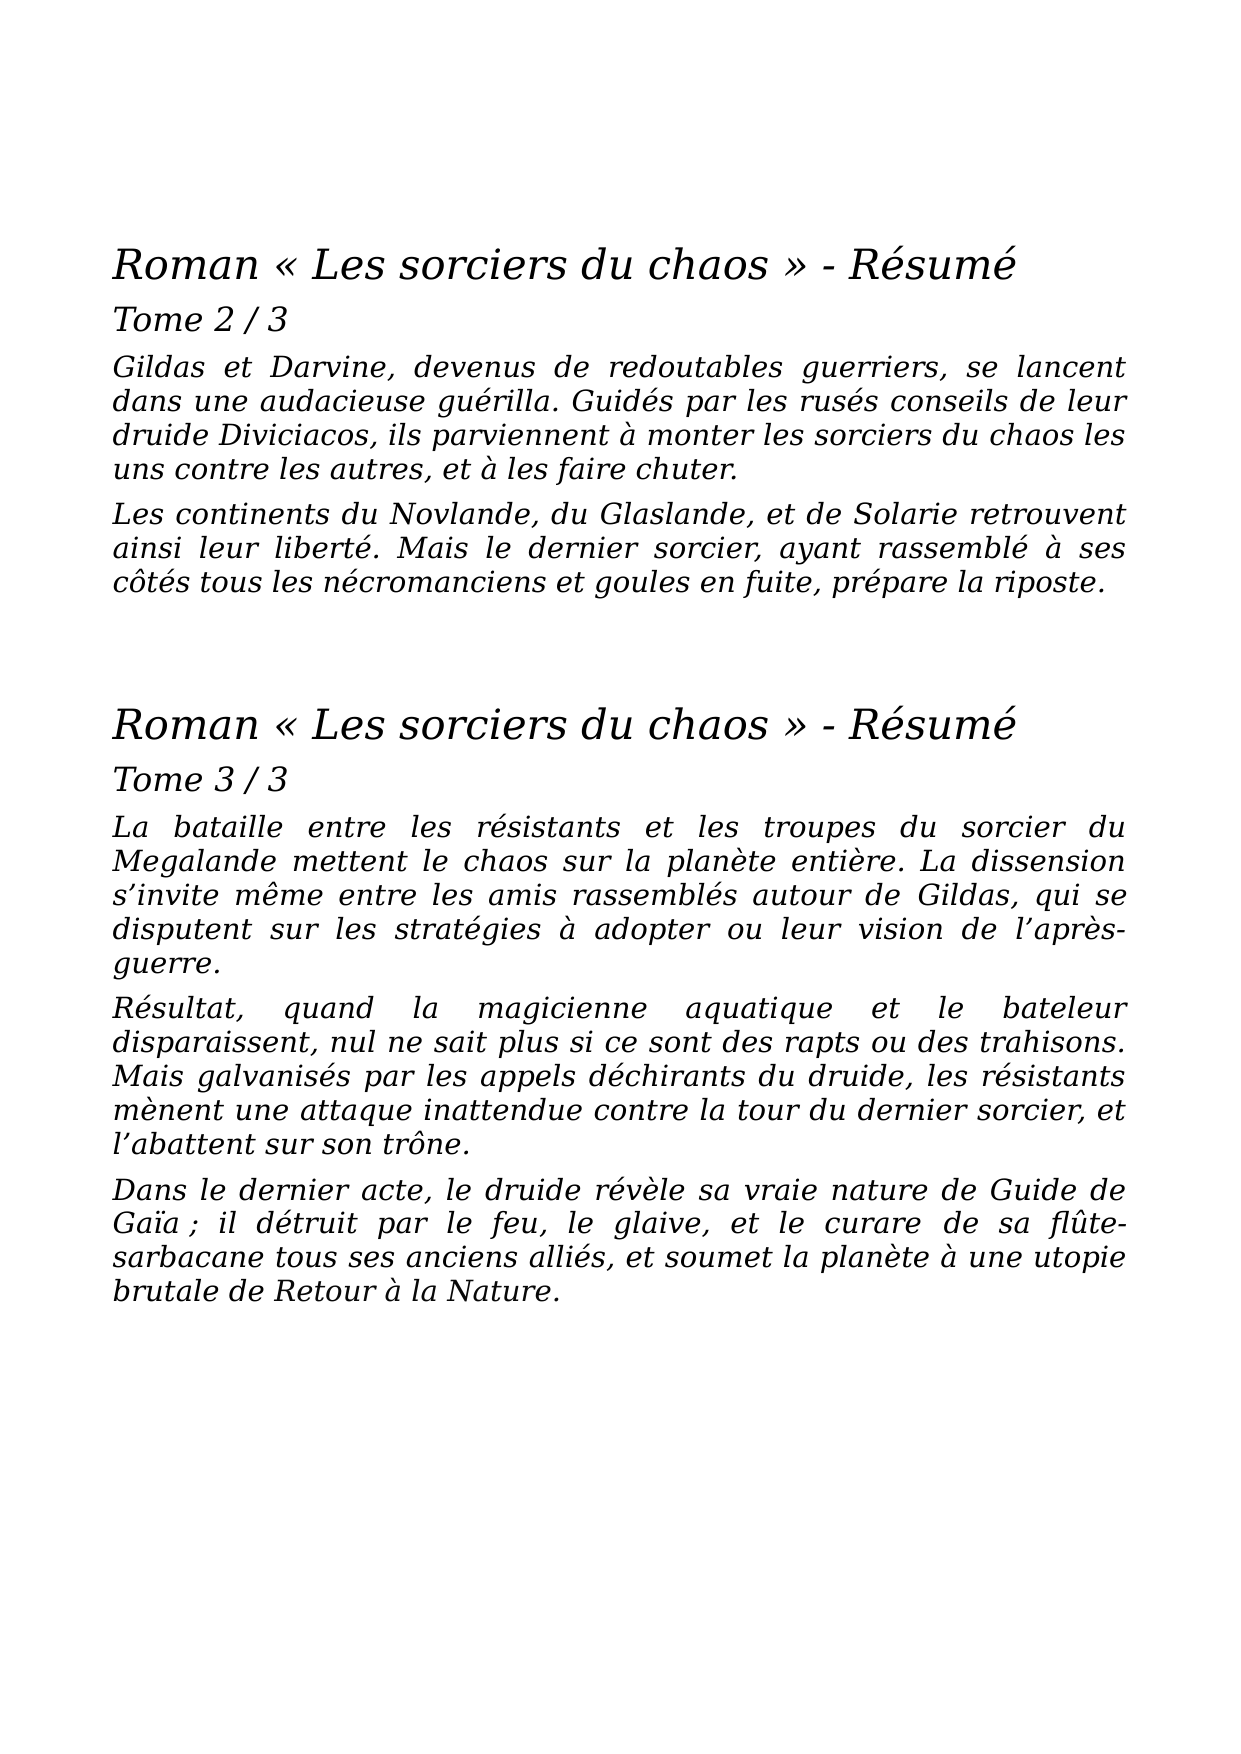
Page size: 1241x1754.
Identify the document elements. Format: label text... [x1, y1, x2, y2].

text Roman « Les sorciers du chaos » - Résumé [112, 701, 1128, 749]
text La bataille entre les résistants et les troupes du sorcier du Megalande mettent le chaos sur la planète entière. La dissension s’invite même entre les amis rassemblés autour de Gildas, qui se disputent sur les stratégies à adopter ou leur vision de l’après-guerre. [112, 811, 1128, 981]
text Gildas et Darvine, devenus de redoutables guerriers, se lancent dans une audacieuse guérilla. Guidés par les rusés conseils de leur druide Diviciacos, ils parviennent à monter les sorciers du chaos les uns contre les autres, et à les faire chuter. [112, 350, 1128, 486]
text Tome 3 / 3 [112, 761, 1128, 799]
text Tome 2 / 3 [112, 300, 1128, 339]
text Dans le dernier acte, le druide révèle sa vraie nature de Guide de Gaïa ; il détruit par le feu, le glaive, et le curare de sa flûte-sarbacane tous ses anciens alliés, et soumet la planète à une utopie brutale de Retour à la Nature. [112, 1173, 1128, 1309]
text Les continents du Novlande, du Glaslande, et de Solarie retrouvent ainsi leur liberté. Mais le dernier sorcier, ayant rassemblé à ses côtés tous les nécromanciens et goules en fuite, prépare la riposte. [112, 497, 1128, 599]
text Roman « Les sorciers du chaos » - Résumé [112, 240, 1128, 289]
text Résultat, quand la magicienne aquatique et le bateleur disparaissent, nul ne sait plus si ce sont des rapts ou des trahisons. Mais galvanisés par les appels déchirants du druide, les résistants mènent une attaque inattendue contre la tour du dernier sorcier, et l’abattent sur son trône. [112, 992, 1128, 1162]
